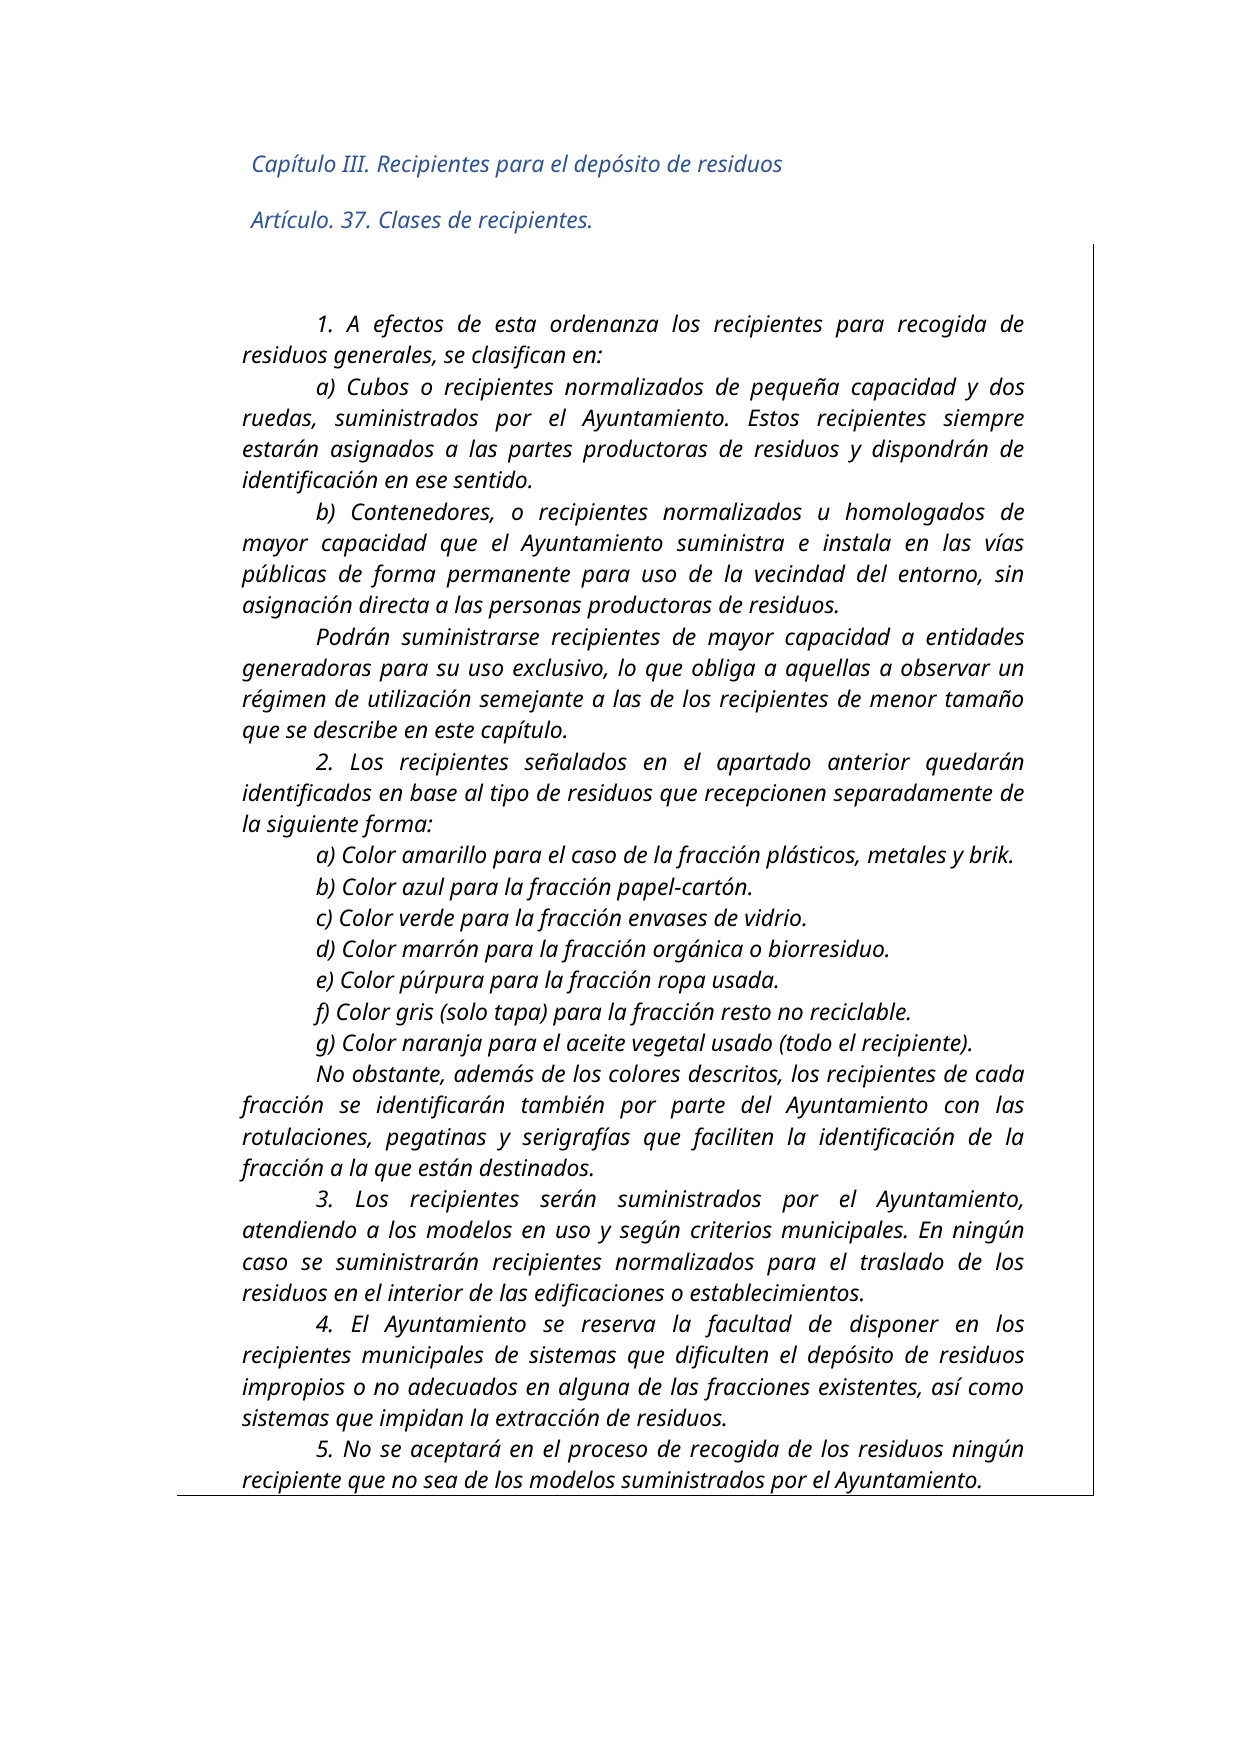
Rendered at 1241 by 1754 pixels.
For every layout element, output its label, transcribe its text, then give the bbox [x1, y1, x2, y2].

text No obstante, además de los colores descritos, los recipientes de cada fracción se identificarán también por parte del Ayuntamiento con las rotulaciones, pegatinas y serigrafías que faciliten la identificación de la fracción a la que están destinados. [177, 1058, 1093, 1183]
text f) Color gris (solo tapa) para la fracción resto no reciclable. [177, 996, 1093, 1027]
text b) Contenedores, o recipientes normalizados u homologados de mayor capacidad que el Ayuntamiento suministra e instala en las vías públicas de forma permanente para uso de la vecindad del entorno, sin asignación directa a las personas productoras de residuos. [177, 496, 1093, 621]
text a) Color amarillo para el caso de la fracción plásticos, metales y brik. [177, 839, 1093, 871]
subtitle Capítulo III. Recipientes para el depósito de residuos [177, 148, 1093, 179]
text Podrán suministrarse recipientes de mayor capacidad a entidades generadoras para su uso exclusivo, lo que obliga a aquellas a observar un régimen de utilización semejante a las de los recipientes de menor tamaño que se describe en este capítulo. [177, 621, 1093, 746]
text c) Color verde para la fracción envases de vidrio. [177, 902, 1093, 933]
text a) Cubos o recipientes normalizados de pequeña capacidad y dos ruedas, suministrados por el Ayuntamiento. Estos recipientes siempre estarán asignados a las partes productoras de residuos y dispondrán de identificación en ese sentido. [177, 371, 1093, 496]
subtitle Artículo. 37. Clases de recipientes. [177, 204, 1093, 235]
text 2. Los recipientes señalados en el apartado anterior quedarán identificados en base al tipo de residuos que recepcionen separadamente de la siguiente forma: [177, 746, 1093, 839]
text e) Color púrpura para la fracción ropa usada. [177, 964, 1093, 996]
text 5. No se aceptará en el proceso de recogida de los residuos ningún recipiente que no sea de los modelos suministrados por el Ayuntamiento. [177, 1433, 1093, 1495]
text g) Color naranja para el aceite vegetal usado (todo el recipiente). [177, 1027, 1093, 1058]
text 4. El Ayuntamiento se reserva la facultad de disponer en los recipientes municipales de sistemas que dificulten el depósito de residuos impropios o no adecuados en alguna de las fracciones existentes, así como sistemas que impidan la extracción de residuos. [177, 1308, 1093, 1433]
text b) Color azul para la fracción papel-cartón. [177, 871, 1093, 902]
text 3. Los recipientes serán suministrados por el Ayuntamiento, atendiendo a los modelos en uso y según criterios municipales. En ningún caso se suministrarán recipientes normalizados para el traslado de los residuos en el interior de las edificaciones o establecimientos. [177, 1183, 1093, 1308]
text 1. A efectos de esta ordenanza los recipientes para recogida de residuos generales, se clasifican en: [177, 243, 1093, 371]
text d) Color marrón para la fracción orgánica o biorresiduo. [177, 933, 1093, 964]
